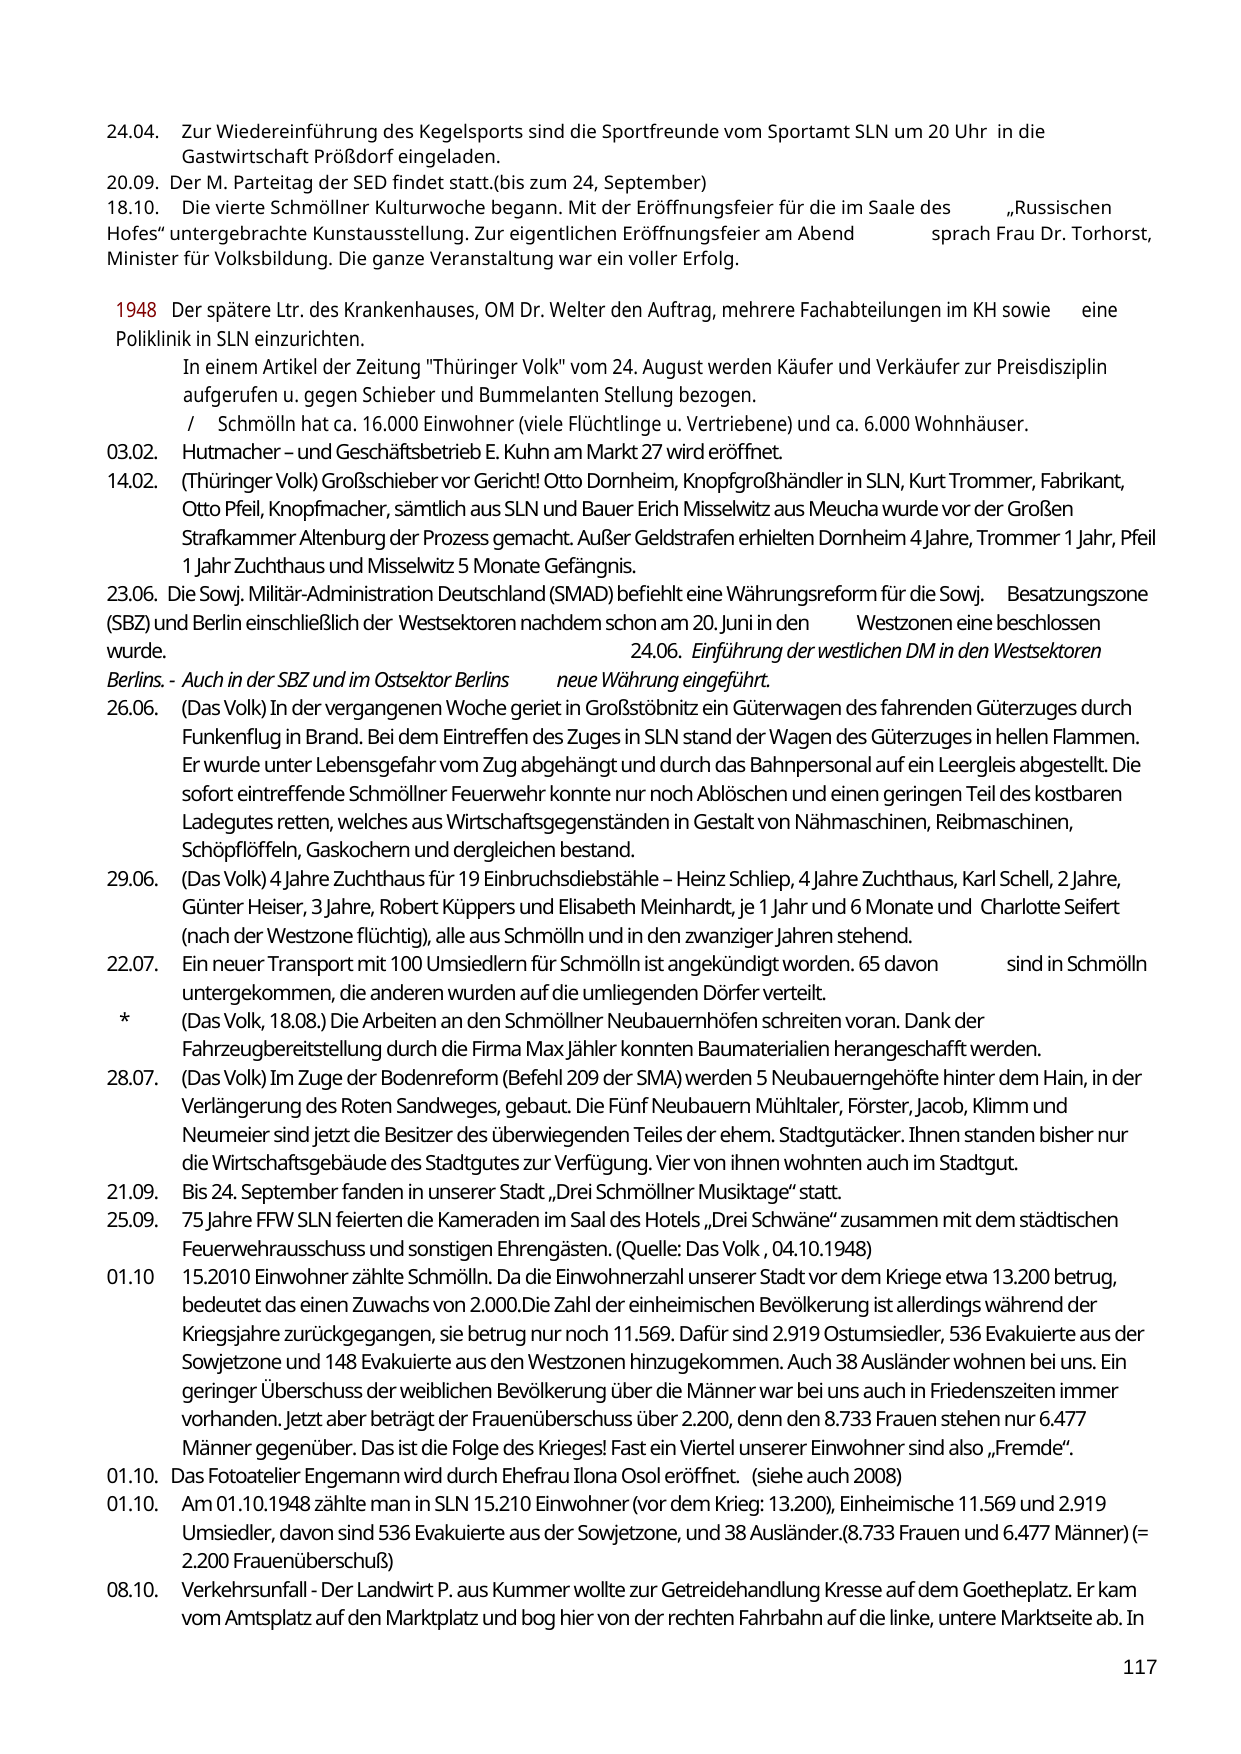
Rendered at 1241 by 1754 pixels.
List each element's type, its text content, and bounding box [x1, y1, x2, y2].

text 24.04. Zur Wiedereinführung des Kegelsports sind die Sportfreunde vom Sportamt SLN um 20 Uhr in die Gastwirtschaft Prößdorf eingeladen. [106, 118, 1157, 169]
text 1948 Der spätere Ltr. des Krankenhauses, OM Dr. Welter den Auftrag, mehrere Fachabteilungen im KH sowie eine Poliklinik in SLN einzurichten. [115, 295, 1157, 352]
text 28.07. (Das Volk) Im Zuge der Bodenreform (Befehl 209 der SMA) werden 5 Neubauerngehöfte hinter dem Hain, in der Verlängerung des Roten Sandweges, gebaut. Die Fünf Neubauern Mühltaler, Förster, Jacob, Klimm und Neumeier sind jetzt die Besitzer des überwiegenden Teiles der ehem. Stadtgutäcker. Ihnen standen bisher nur die Wirtschaftsgebäude des Stadtgutes zur Verfügung. Vier von ihnen wohnten auch im Stadtgut. [106, 1063, 1157, 1177]
text 01.10. Das Fotoatelier Engemann wird durch Ehefrau Ilona Osol eröffnet. (siehe auch 2008) [106, 1461, 1157, 1489]
text 23.06. Die Sowj. Militär-Administration Deutschland (SMAD) befiehlt eine Währungsreform für die Sowj. Besatzungszone (SBZ) und Berlin einschließlich der Westsektoren nachdem schon am 20. Juni in den Westzonen eine beschlossen wurde. 24.06. Einführung der westlichen DM in den Westsektoren Berlins. - Auch in der SBZ und im Ostsektor Berlins neue Währung eingeführt. [106, 579, 1157, 693]
text / Schmölln hat ca. 16.000 Einwohner (viele Flüchtlinge u. Vertriebene) und ca. 6.000 Wohnhäuser. [183, 409, 1109, 437]
text 20.09. Der M. Parteitag der SED findet statt.(bis zum 24, September) [106, 169, 1157, 195]
text 14.02. (Thüringer Volk) Großschieber vor Gericht! Otto Dornheim, Knopfgroßhändler in SLN, Kurt Trommer, Fabrikant, Otto Pfeil, Knopfmacher, sämtlich aus SLN und Bauer Erich Misselwitz aus Meucha wurde vor der Großen Strafkammer Altenburg der Prozess gemacht. Außer Geldstrafen erhielten Dornheim 4 Jahre, Trommer 1 Jahr, Pfeil 1 Jahr Zuchthaus und Misselwitz 5 Monate Gefängnis. [106, 466, 1157, 579]
text 08.10. Verkehrsunfall - Der Landwirt P. aus Kummer wollte zur Getreidehandlung Kresse auf dem Goetheplatz. Er kam vom Amtsplatz auf den Marktplatz und bog hier von der rechten Fahrbahn auf die linke, untere Marktseite ab. In [106, 1575, 1157, 1632]
text 03.02. Hutmacher – und Geschäftsbetrieb E. Kuhn am Markt 27 wird eröffnet. [106, 437, 1157, 466]
text 21.09. Bis 24. September fanden in unserer Stadt „Drei Schmöllner Musiktage“ statt. [106, 1177, 1157, 1205]
text * (Das Volk, 18.08.) Die Arbeiten an den Schmöllner Neubauernhöfen schreiten voran. Dank der Fahrzeugbereitstellung durch die Firma Max Jähler konnten Baumaterialien herangeschafft werden. [119, 1006, 1157, 1063]
text 22.07. Ein neuer Transport mit 100 Umsiedlern für Schmölln ist angekündigt worden. 65 davon sind in Schmölln untergekommen, die anderen wurden auf die umliegenden Dörfer verteilt. [106, 949, 1157, 1006]
text 25.09. 75 Jahre FFW SLN feierten die Kameraden im Saal des Hotels „Drei Schwäne“ zusammen mit dem städtischen Feuerwehrausschuss und sonstigen Ehrengästen. (Quelle: Das Volk , 04.10.1948) [106, 1205, 1157, 1262]
text 01.10 15.2010 Einwohner zählte Schmölln. Da die Einwohnerzahl unserer Stadt vor dem Kriege etwa 13.200 betrug, bedeutet das einen Zuwachs von 2.000.Die Zahl der einheimischen Bevölkerung ist allerdings während der Kriegsjahre zurückgegangen, sie betrug nur noch 11.569. Dafür sind 2.919 Ostumsiedler, 536 Evakuierte aus der Sowjetzone und 148 Evakuierte aus den Westzonen hinzugekommen. Auch 38 Ausländer wohnen bei uns. Ein geringer Überschuss der weiblichen Bevölkerung über die Männer war bei uns auch in Friedenszeiten immer vorhanden. Jetzt aber beträgt der Frauenüberschuss über 2.200, denn den 8.733 Frauen stehen nur 6.477 Männer gegenüber. Das ist die Folge des Krieges! Fast ein Viertel unserer Einwohner sind also „Fremde“. [106, 1262, 1157, 1461]
text 18.10. Die vierte Schmöllner Kulturwoche begann. Mit der Eröffnungsfeier für die im Saale des „Russischen Hofes“ untergebrachte Kunstausstellung. Zur eigentlichen Eröffnungsfeier am Abend sprach Frau Dr. Torhorst, Minister für Volksbildung. Die ganze Veranstaltung war ein voller Erfolg. [106, 195, 1157, 271]
text 01.10. Am 01.10.1948 zählte man in SLN 15.210 Einwohner (vor dem Krieg: 13.200), Einheimische 11.569 und 2.919 Umsiedler, davon sind 536 Evakuierte aus der Sowjetzone, und 38 Ausländer.(8.733 Frauen und 6.477 Männer) (= 2.200 Frauenüberschuß) [106, 1489, 1157, 1575]
text 26.06. (Das Volk) In der vergangenen Woche geriet in Großstöbnitz ein Güterwagen des fahrenden Güterzuges durch Funkenflug in Brand. Bei dem Eintreffen des Zuges in SLN stand der Wagen des Güterzuges in hellen Flammen. Er wurde unter Lebensgefahr vom Zug abgehängt und durch das Bahnpersonal auf ein Leergleis abgestellt. Die sofort eintreffende Schmöllner Feuerwehr konnte nur noch Ablöschen und einen geringen Teil des kostbaren Ladegutes retten, welches aus Wirtschaftsgegenständen in Gestalt von Nähmaschinen, Reibmaschinen, Schöpflöffeln, Gaskochern und dergleichen bestand. [106, 693, 1157, 864]
text In einem Artikel der Zeitung "Thüringer Volk" vom 24. August werden Käufer und Verkäufer zur Preisdisziplin aufgerufen u. gegen Schieber und Bummelanten Stellung bezogen. [183, 352, 1109, 409]
text 29.06. (Das Volk) 4 Jahre Zuchthaus für 19 Einbruchsdiebstähle – Heinz Schliep, 4 Jahre Zuchthaus, Karl Schell, 2 Jahre, Günter Heiser, 3 Jahre, Robert Küppers und Elisabeth Meinhardt, je 1 Jahr und 6 Monate und Charlotte Seifert (nach der Westzone flüchtig), alle aus Schmölln und in den zwanziger Jahren stehend. [106, 864, 1157, 949]
